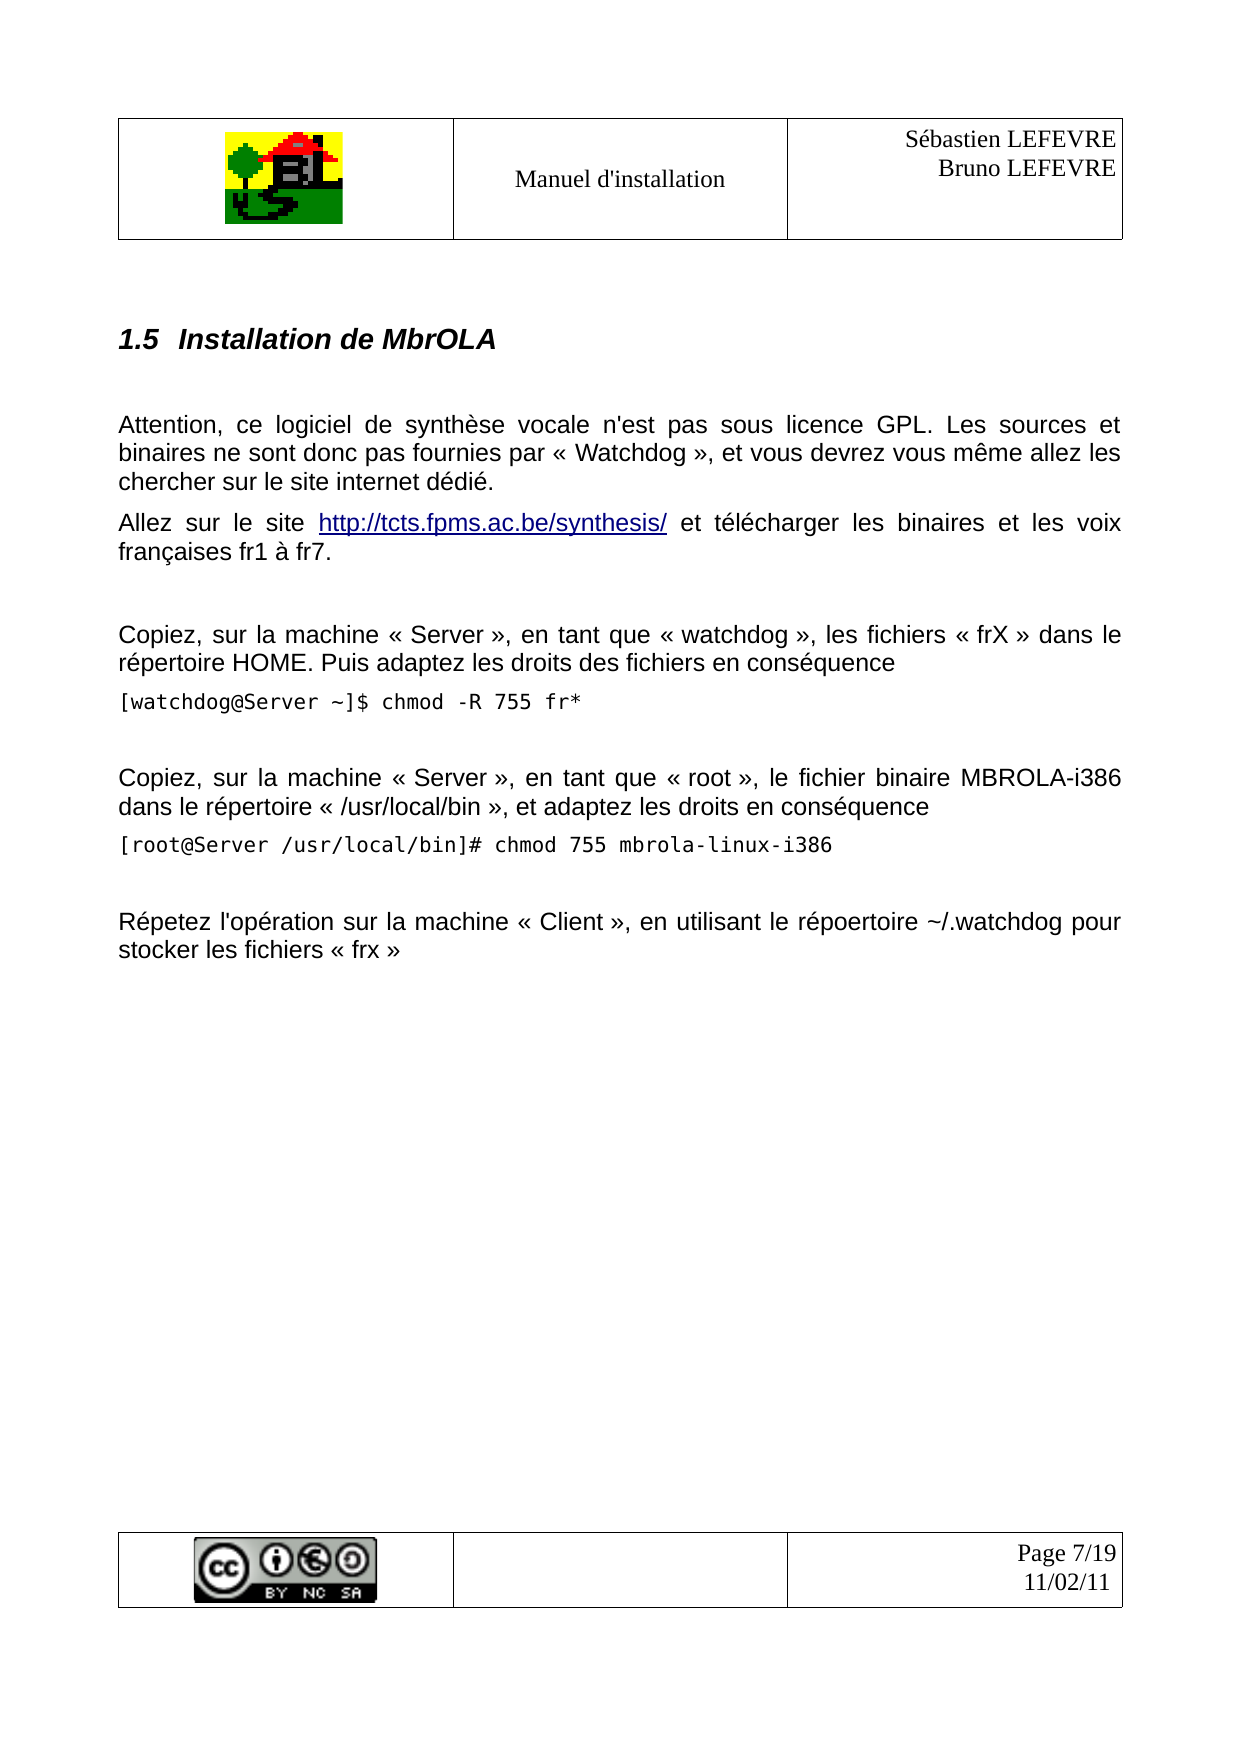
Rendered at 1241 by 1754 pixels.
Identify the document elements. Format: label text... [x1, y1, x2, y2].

text Attention, ce logiciel de synthèse vocale n'est pas sous licence GPL. Les sources et binaires ne sont donc pas fournies par « Watchdog », et vous devrez vous même allez les chercher sur le site internet dédié. [118, 410, 1122, 496]
text [watchdog@Server ~]$ chmod -R 755 fr* [118, 690, 1122, 714]
text Allez sur le site http://tcts.fpms.ac.be/synthesis/ et télécharger les binaires et les voix françaises fr1 à fr7. [118, 508, 1122, 566]
text Répetez l'opération sur la machine « Client », en utilisant le répoertoire ~/.watchdog pour stocker les fichiers « frx » [118, 907, 1122, 964]
subtitle Installation de MbrOLA [118, 322, 1122, 356]
picture [225, 132, 343, 224]
picture [193, 1537, 378, 1603]
text Copiez, sur la machine « Server », en tant que « watchdog », les fichiers « frX » dans le répertoire HOME. Puis adaptez les droits des fichiers en conséquence [118, 620, 1122, 677]
text [root@Server /usr/local/bin]# chmod 755 mbrola-linux-i386 [118, 833, 1122, 857]
text Copiez, sur la machine « Server », en tant que « root », le fichier binaire MBROLA-i386 dans le répertoire « /usr/local/bin », et adaptez les droits en conséquence [118, 763, 1122, 821]
